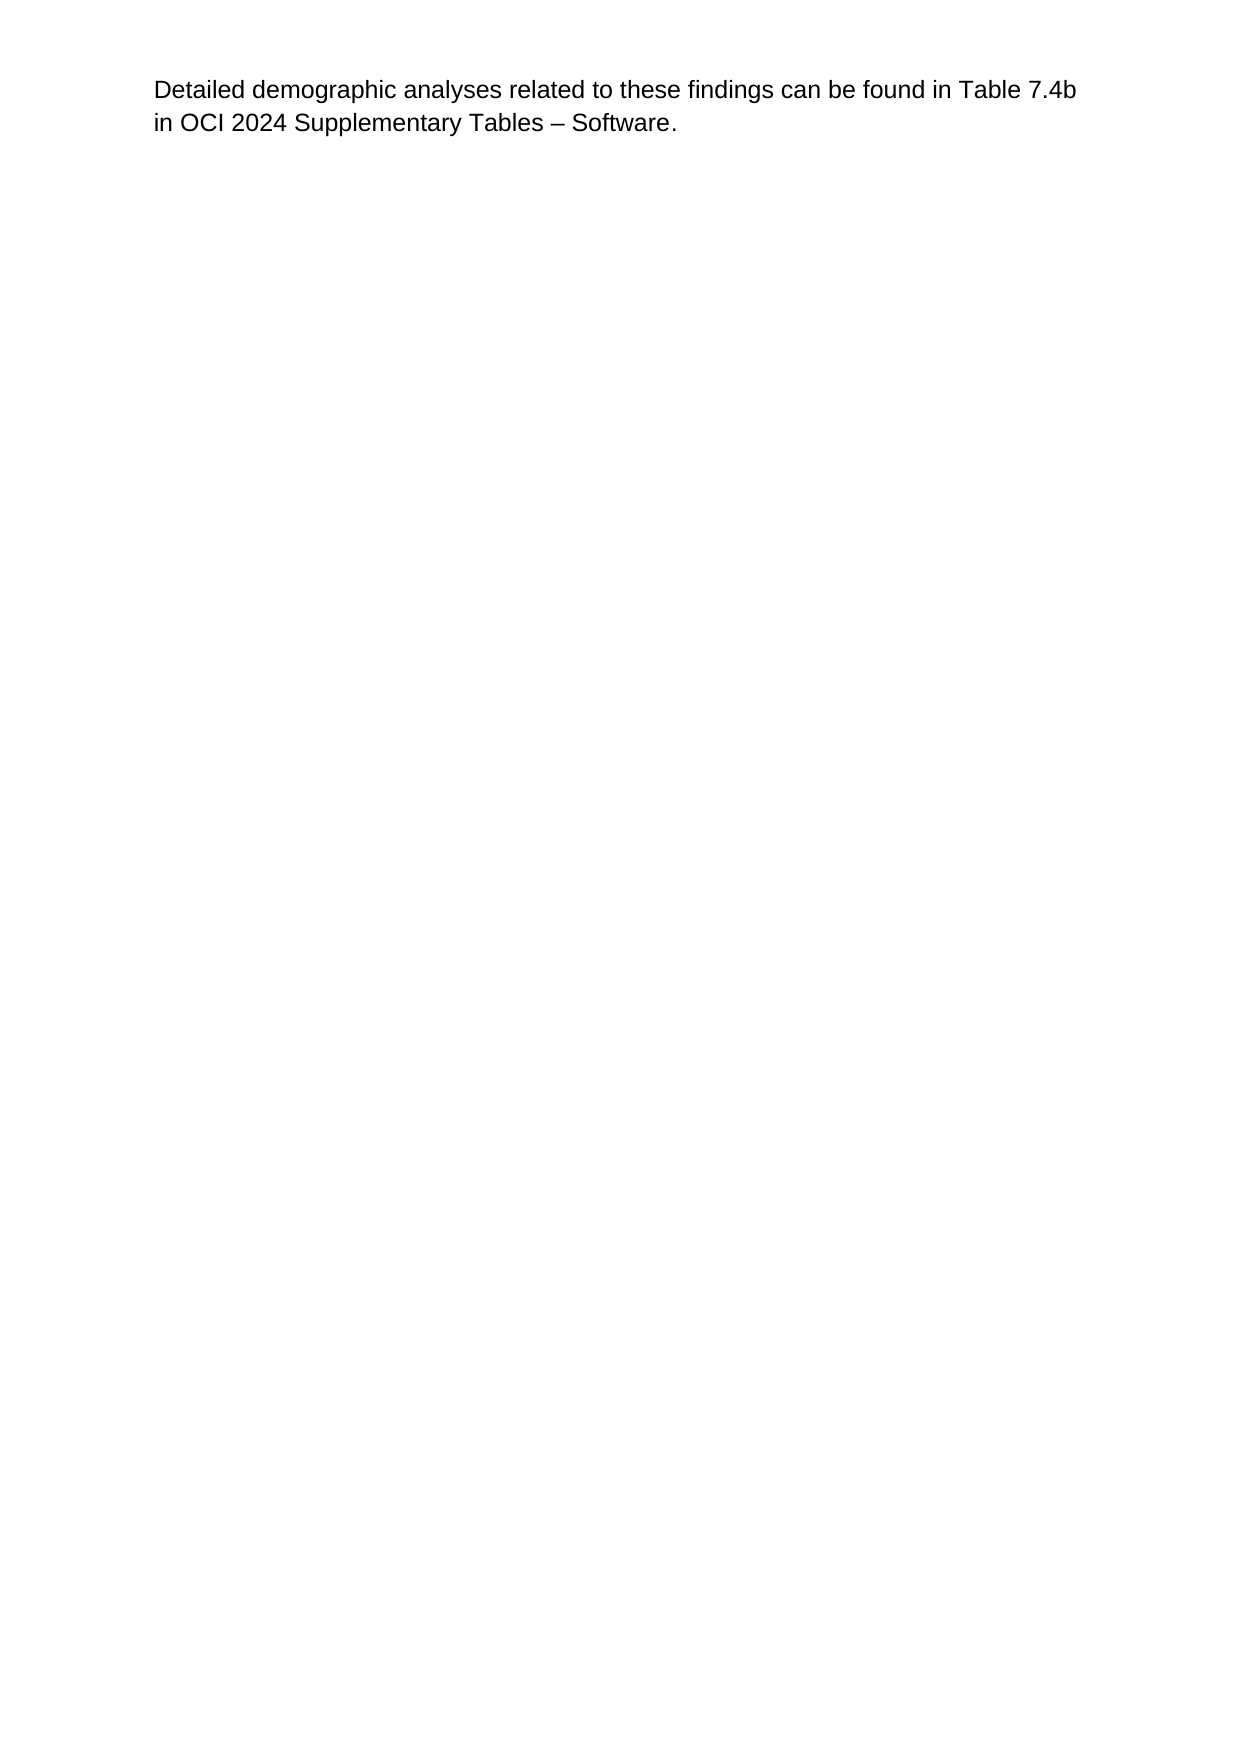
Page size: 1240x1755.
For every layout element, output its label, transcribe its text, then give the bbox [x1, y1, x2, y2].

text Detailed demographic analyses related to these findings can be found in Table 7.4b in OCI 2024 Supplementary Tables – Software. [153, 75, 1101, 137]
